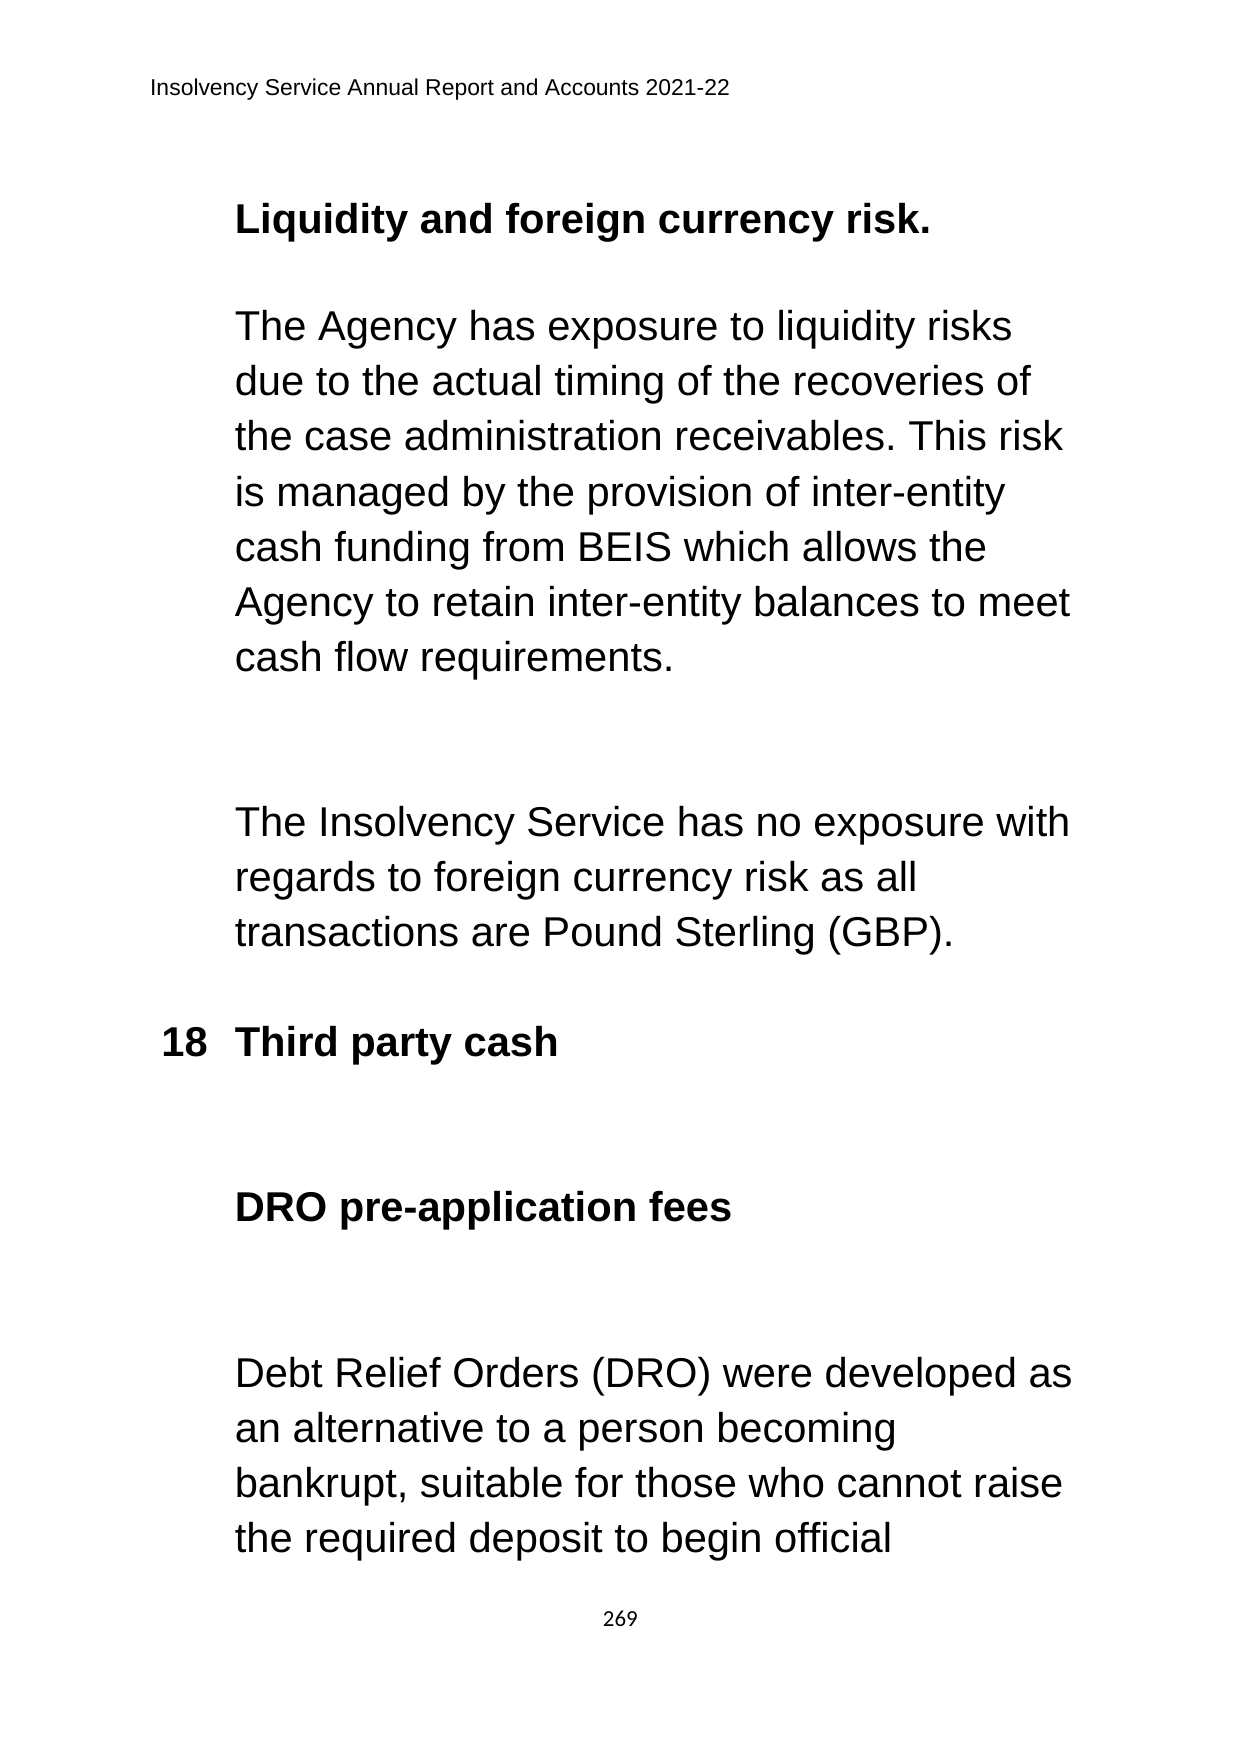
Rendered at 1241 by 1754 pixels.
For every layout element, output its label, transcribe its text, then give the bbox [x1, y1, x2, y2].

table_cell [150, 302, 223, 797]
table_cell Third party cash [223, 1018, 1089, 1183]
table_cell Debt Relief Orders (DRO) were developed as an alternative to a person becoming bankrupt, suitable for those who cannot raise the required deposit to begin official [223, 1348, 1089, 1561]
table_cell [857, 963, 973, 1018]
table_cell [344, 963, 402, 1018]
table_header Liquidity and foreign currency risk. [223, 195, 1089, 302]
table_cell [150, 963, 223, 1018]
table_cell [506, 963, 620, 1018]
table_cell [736, 963, 857, 1018]
table_cell DRO pre-application fees [223, 1183, 1089, 1348]
table_header [150, 195, 223, 302]
table_cell [973, 963, 1089, 1018]
table_cell [150, 798, 223, 963]
table_cell [403, 963, 506, 1018]
table_cell [150, 1348, 223, 1561]
table_cell [620, 963, 736, 1018]
table_cell The Agency has exposure to liquidity risks due to the actual timing of the recoveries of the case administration receivables. This risk is managed by the provision of inter-entity cash funding from BEIS which allows the Agency to retain inter-entity balances to meet cash flow requirements. [223, 302, 1089, 797]
table_cell [150, 1183, 223, 1348]
table_cell The Insolvency Service has no exposure with regards to foreign currency risk as all transactions are Pound Sterling (GBP). [223, 798, 1089, 963]
table_cell 18 [150, 1018, 223, 1183]
table_cell [223, 963, 344, 1018]
